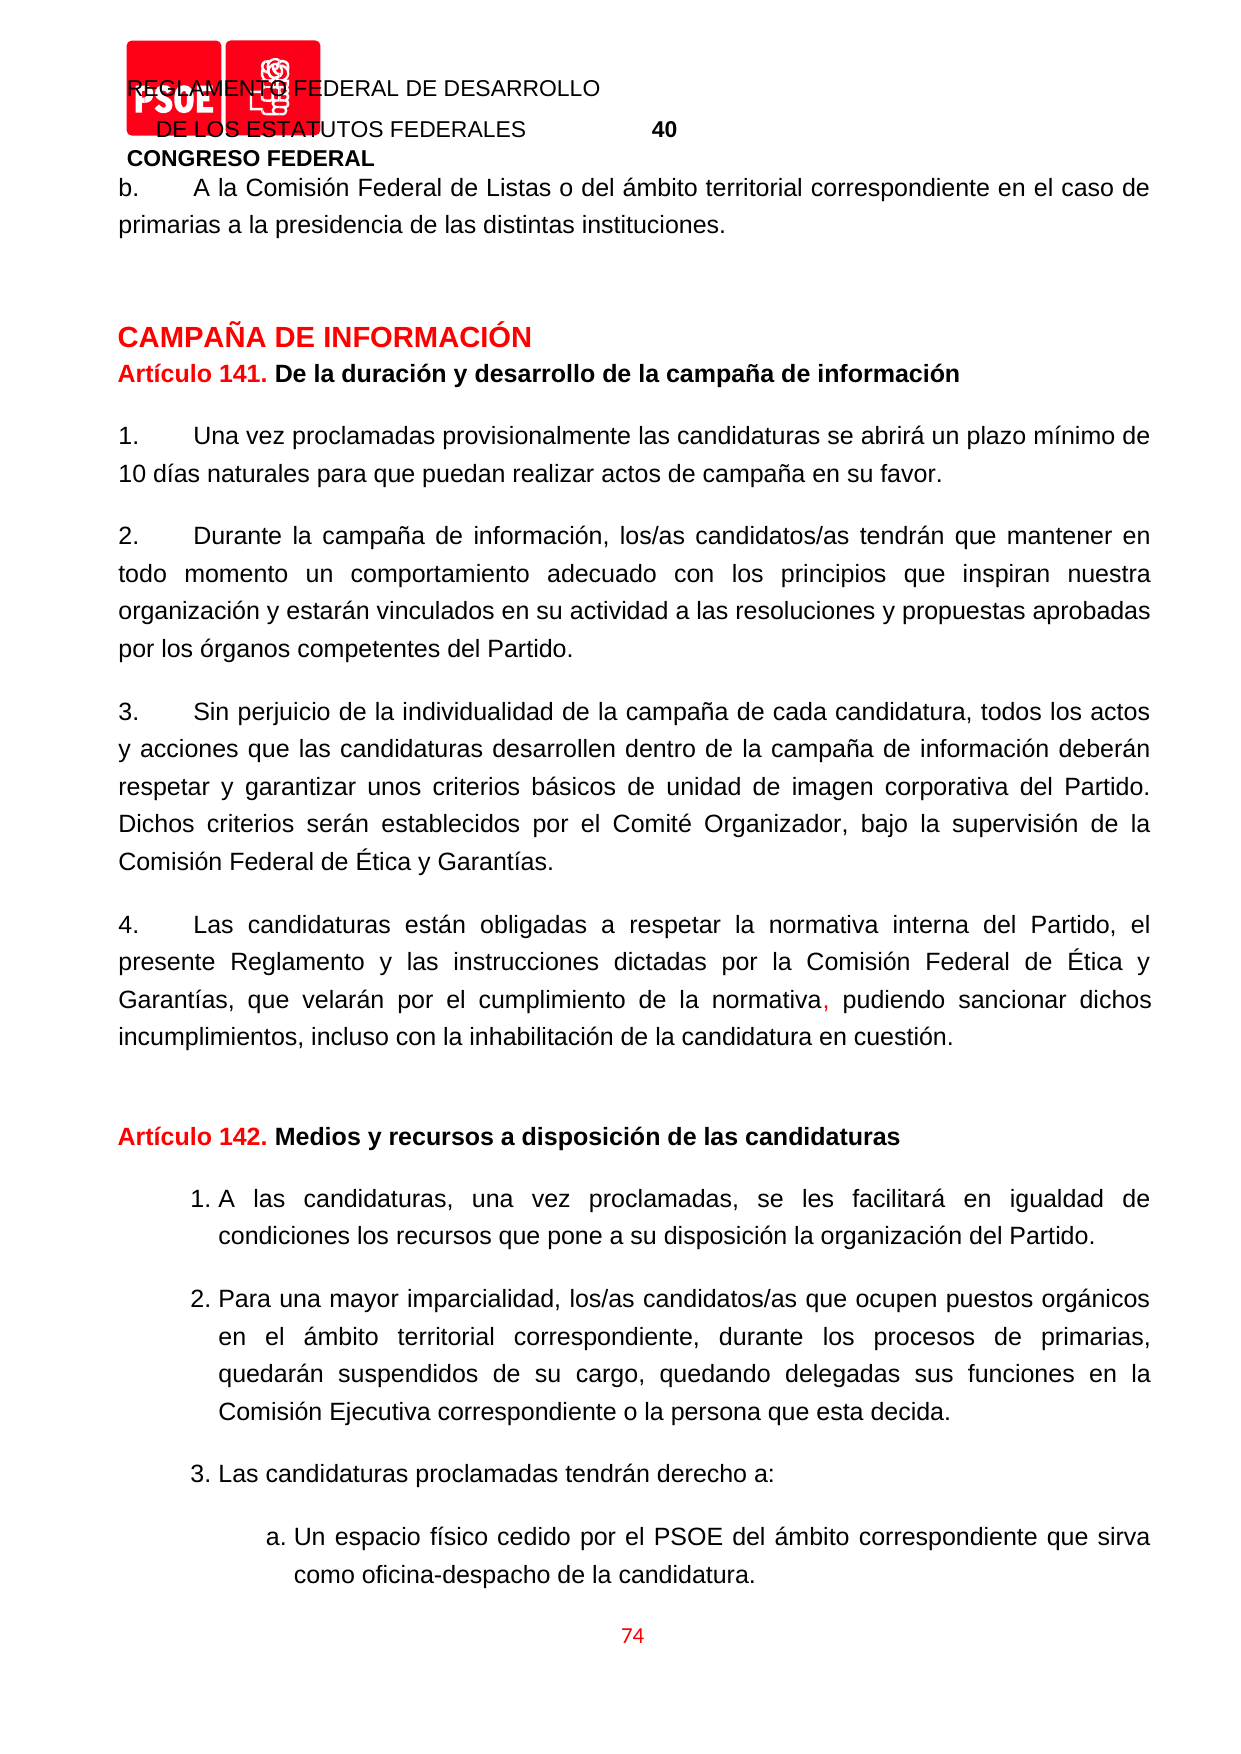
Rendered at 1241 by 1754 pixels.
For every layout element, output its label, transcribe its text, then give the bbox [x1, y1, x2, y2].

list Las candidaturas están obligadas a respetar la normativa interna del Partido, el presente Reglamento y las instrucciones dictadas por la Comisión Federal de Ética y Garantías, que velarán por el cumplimiento de la normativa, pudiendo sancionar dichos incumplimientos, incluso con la inhabilitación de la candidatura en cuestión. [118, 909, 1152, 1051]
list Un espacio físico cedido por el PSOE del ámbito correspondiente que sirva como oficina-despacho de la candidatura. [266, 1522, 1152, 1588]
list Las candidaturas proclamadas tendrán derecho a: [190, 1459, 1152, 1488]
list Durante la campaña de información, los/as candidatos/as tendrán que mantener en todo momento un comportamiento adecuado con los principios que inspiran nuestra organización y estarán vinculados en su actividad a las resoluciones y propuestas aprobadas por los órganos competentes del Partido. [118, 521, 1152, 663]
text Artículo 141. De la duración y desarrollo de la campaña de información [117, 359, 1152, 388]
list Para una mayor imparcialidad, los/as candidatos/as que ocupen puestos orgánicos en el ámbito territorial correspondiente, durante los procesos de primarias, quedarán suspendidos de su cargo, quedando delegadas sus funciones en la Comisión Ejecutiva correspondiente o la persona que esta decida. [190, 1284, 1152, 1426]
list A las candidaturas, una vez proclamadas, se les facilitará en igualdad de condiciones los recursos que pone a su disposición la organización del Partido. [190, 1184, 1152, 1250]
text Artículo 142. Medios y recursos a disposición de las candidaturas [117, 1122, 1152, 1151]
list A la Comisión Federal de Listas o del ámbito territorial correspondiente en el caso de primarias a la presidencia de las distintas instituciones. [118, 173, 1152, 239]
list Sin perjuicio de la individualidad de la campaña de cada candidatura, todos los actos y acciones que las candidaturas desarrollen dentro de la campaña de información deberán respetar y garantizar unos criterios básicos de unidad de imagen corporativa del Partido. Dichos criterios serán establecidos por el Comité Organizador, bajo la supervisión de la Comisión Federal de Ética y Garantías. [118, 697, 1152, 876]
subtitle CAMPAÑA DE INFORMACIÓN [117, 320, 1152, 353]
list Una vez proclamadas provisionalmente las candidaturas se abrirá un plazo mínimo de 10 días naturales para que puedan realizar actos de campaña en su favor. [118, 421, 1152, 487]
